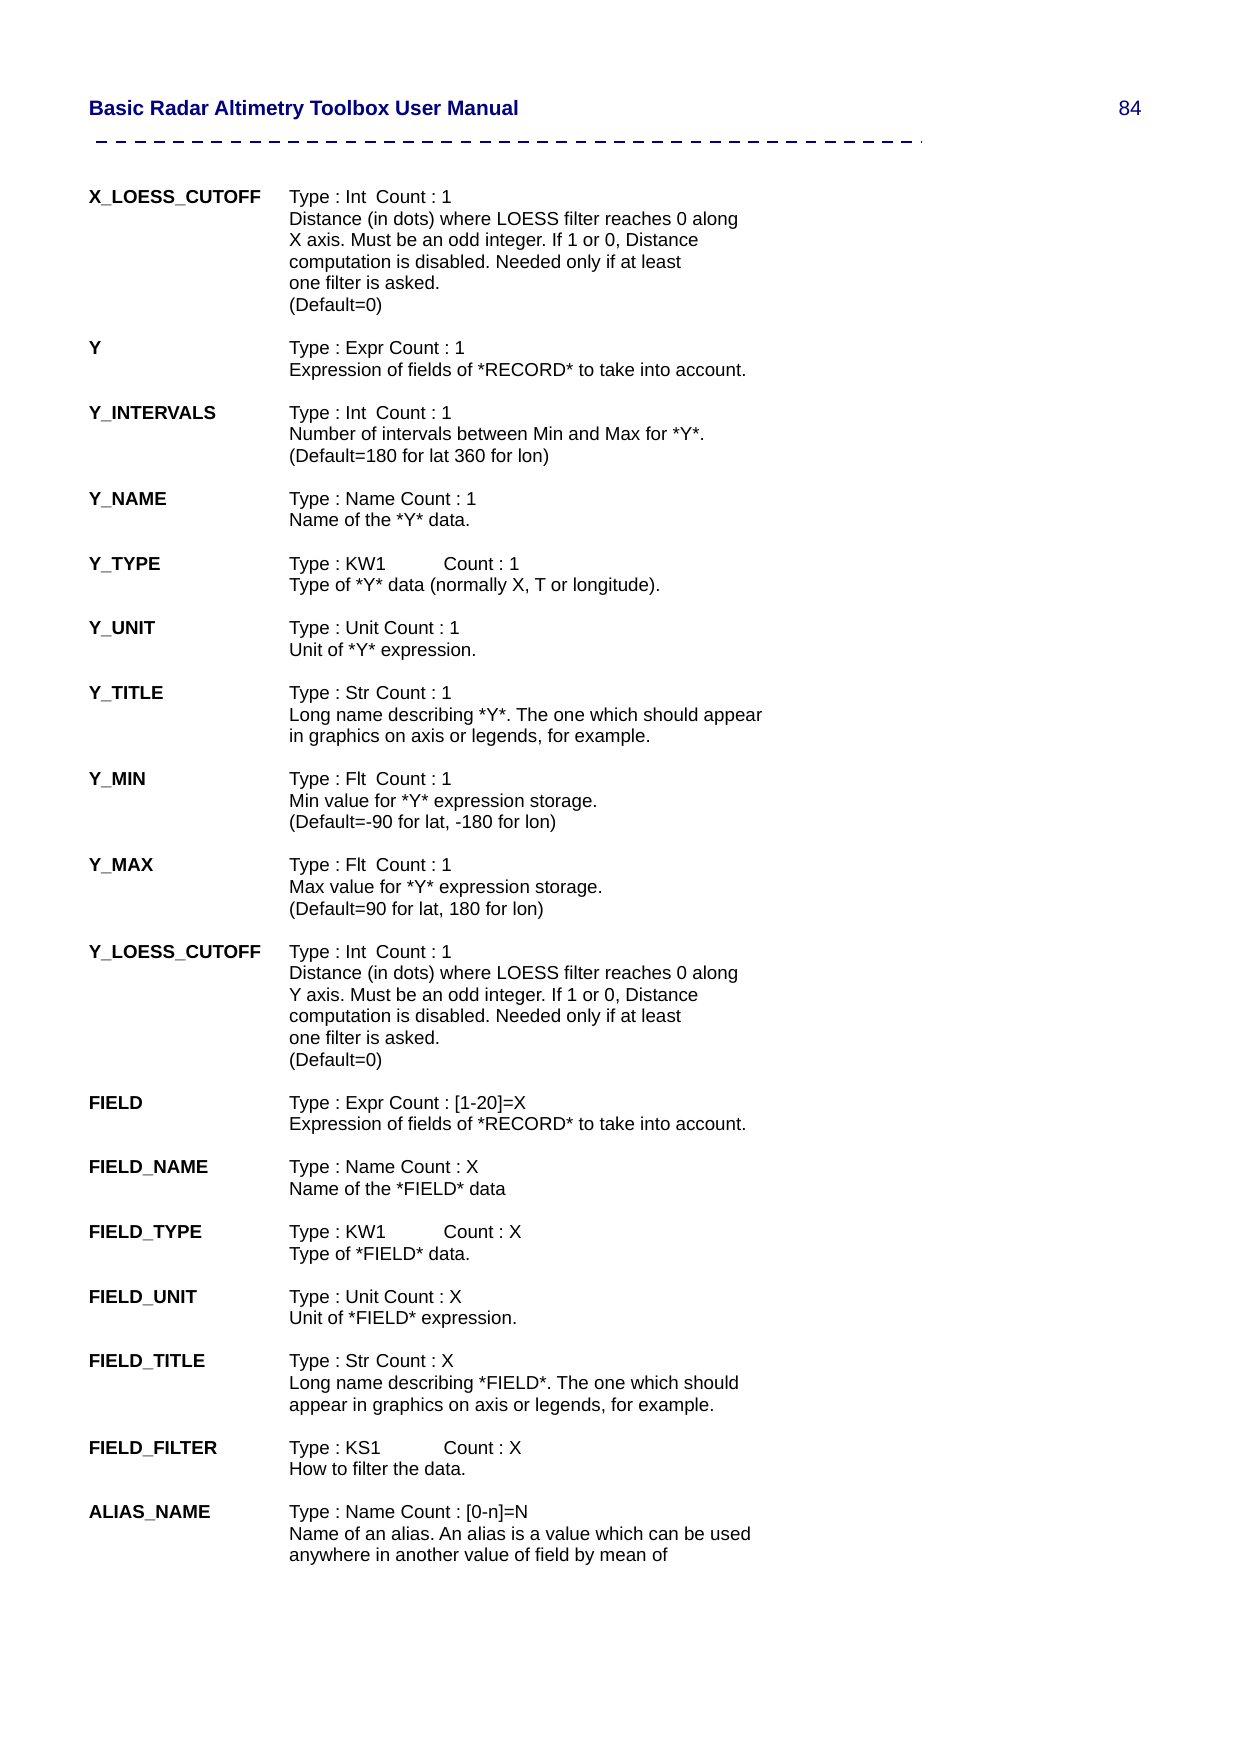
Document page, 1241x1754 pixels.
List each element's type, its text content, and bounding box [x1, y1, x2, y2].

text Y Type : Expr Count : 1 [88, 337, 1152, 358]
text X_LOESS_CUTOFF Type : Int Count : 1 [88, 186, 1152, 207]
text FIELD_UNIT Type : Unit Count : X [88, 1286, 1152, 1307]
text FIELD_TITLE Type : Str Count : X [88, 1350, 1152, 1372]
text one filter is asked. [88, 272, 1152, 294]
text in graphics on axis or legends, for example. [88, 725, 1152, 746]
text Max value for *Y* expression storage. [88, 876, 1152, 897]
text (Default=90 for lat, 180 for lon) [88, 897, 1152, 919]
text (Default=0) [88, 1048, 1152, 1070]
text Name of an alias. An alias is a value which can be used [88, 1523, 1152, 1544]
text Distance (in dots) where LOESS filter reaches 0 along [88, 962, 1152, 984]
text Y axis. Must be an odd integer. If 1 or 0, Distance [88, 984, 1152, 1005]
text X axis. Must be an odd integer. If 1 or 0, Distance [88, 229, 1152, 251]
text Y_LOESS_CUTOFF Type : Int Count : 1 [88, 941, 1152, 962]
text Long name describing *Y*. The one which should appear [88, 703, 1152, 725]
text Name of the *Y* data. [88, 509, 1152, 531]
text anywhere in another value of field by mean of [88, 1544, 1152, 1566]
text Expression of fields of *RECORD* to take into account. [88, 1113, 1152, 1134]
text Unit of *FIELD* expression. [88, 1307, 1152, 1329]
text Y_MIN Type : Flt Count : 1 [88, 768, 1152, 789]
text Long name describing *FIELD*. The one which should [88, 1372, 1152, 1393]
text Y_MAX Type : Flt Count : 1 [88, 854, 1152, 876]
text Type of *Y* data (normally X, T or longitude). [88, 574, 1152, 596]
text FIELD Type : Expr Count : [1-20]=X [88, 1091, 1152, 1113]
text Y_TYPE Type : KW1 Count : 1 [88, 552, 1152, 574]
text Min value for *Y* expression storage. [88, 789, 1152, 811]
text appear in graphics on axis or legends, for example. [88, 1393, 1152, 1415]
text Number of intervals between Min and Max for *Y*. [88, 423, 1152, 444]
text (Default=0) [88, 294, 1152, 315]
text Unit of *Y* expression. [88, 639, 1152, 660]
text Distance (in dots) where LOESS filter reaches 0 along [88, 207, 1152, 229]
text Y_TITLE Type : Str Count : 1 [88, 682, 1152, 703]
text computation is disabled. Needed only if at least [88, 1005, 1152, 1027]
text computation is disabled. Needed only if at least [88, 251, 1152, 272]
text ALIAS_NAME Type : Name Count : [0-n]=N [88, 1501, 1152, 1523]
text Expression of fields of *RECORD* to take into account. [88, 358, 1152, 380]
text one filter is asked. [88, 1027, 1152, 1048]
text (Default=-90 for lat, -180 for lon) [88, 811, 1152, 833]
text FIELD_FILTER Type : KS1 Count : X [88, 1436, 1152, 1458]
text FIELD_TYPE Type : KW1 Count : X [88, 1221, 1152, 1242]
text How to filter the data. [88, 1458, 1152, 1479]
text Y_NAME Type : Name Count : 1 [88, 488, 1152, 509]
text (Default=180 for lat 360 for lon) [88, 444, 1152, 466]
text FIELD_NAME Type : Name Count : X [88, 1156, 1152, 1178]
text Y_UNIT Type : Unit Count : 1 [88, 617, 1152, 639]
text Name of the *FIELD* data [88, 1178, 1152, 1199]
text Type of *FIELD* data. [88, 1242, 1152, 1264]
text Y_INTERVALS Type : Int Count : 1 [88, 401, 1152, 423]
